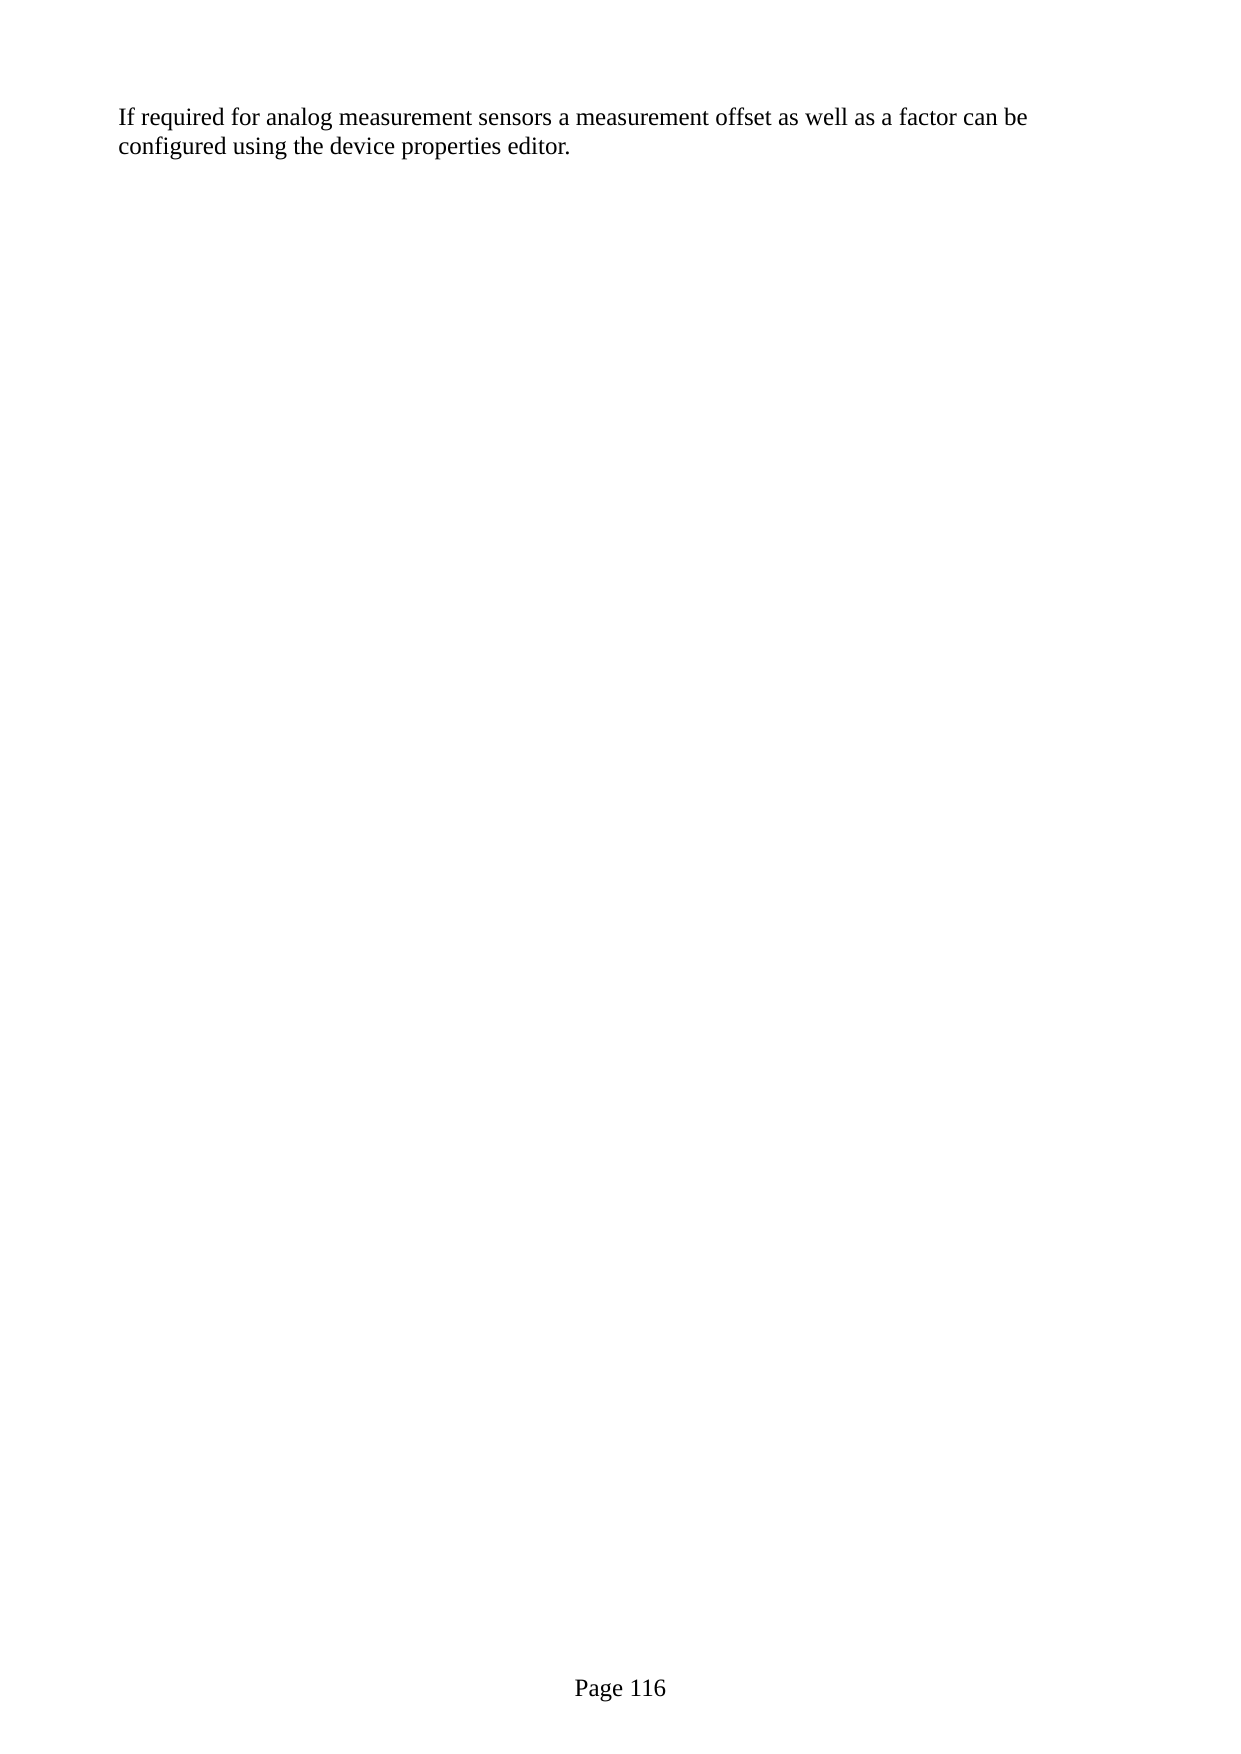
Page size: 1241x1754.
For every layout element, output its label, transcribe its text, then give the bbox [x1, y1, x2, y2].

text If required for analog measurement sensors a measurement offset as well as a factor can be configured using the device properties editor. [118, 102, 1122, 160]
